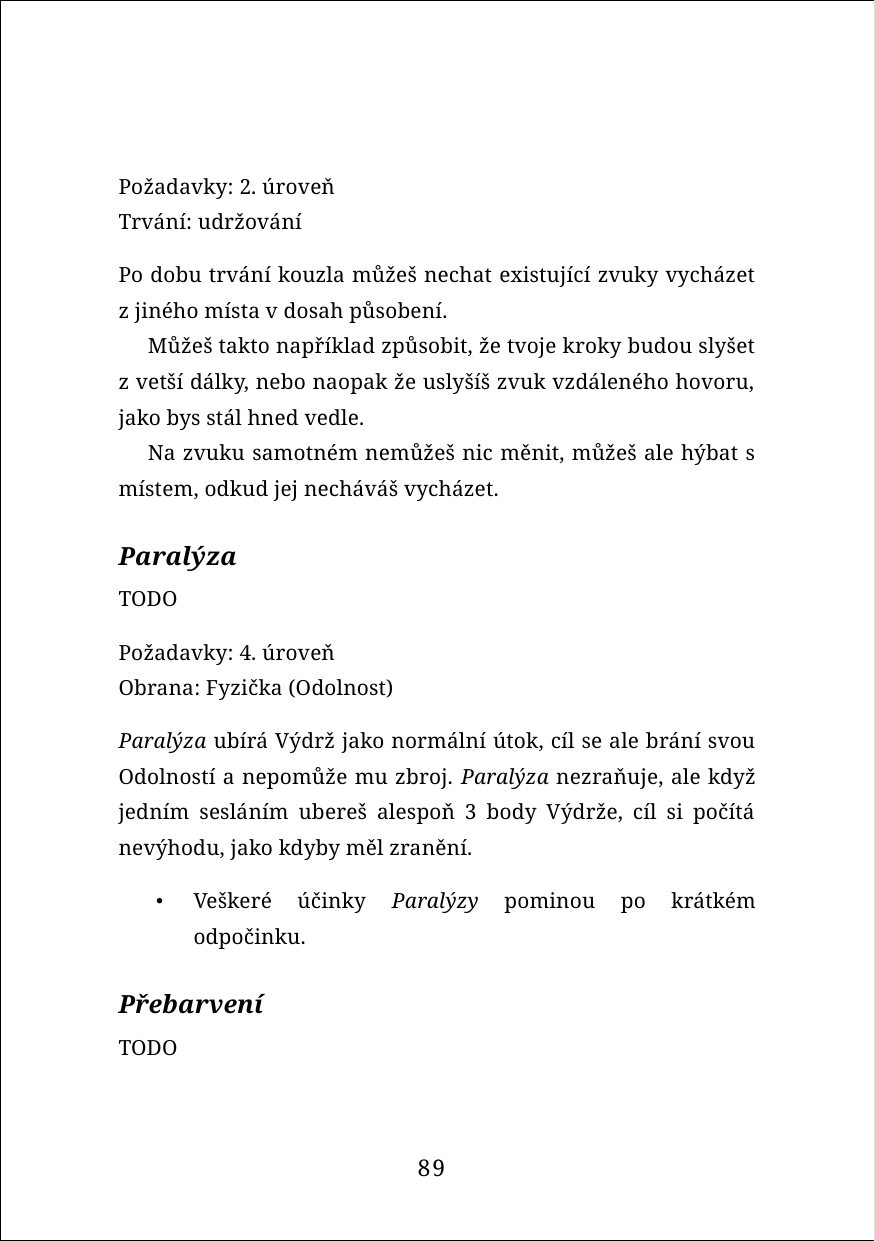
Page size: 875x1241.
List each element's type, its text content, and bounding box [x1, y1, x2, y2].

text Po dobu trvání kouzla můžeš nechat existující zvuky vycházet z jiného místa v dosah působení. Můžeš takto například způsobit, že tvoje kroky budou slyšet z vetší dálky, nebo naopak že uslyšíš zvuk vzdáleného hovoru, jako bys stál hned vedle. Na zvuku samotném nemůžeš nic měnit, můžeš ale hýbat s místem, odkud jej necháváš vycházet. [118, 261, 756, 502]
list Veškeré účinky Paralýzy pominou po krátkém odpočinku. [156, 886, 756, 950]
text Požadavky: 4. úroveň Obrana: Fyzička (Odolnost) [118, 638, 756, 702]
text Paralýza ubírá Výdrž jako normální útok, cíl se ale brání svou Odolností a nepomůže mu zbroj. Paralýza nezraňuje, ale když jedním sesláním ubereš alespoň 3 body Výdrže, cíl si počítá nevýhodu, jako kdyby měl zranění. [118, 726, 756, 861]
text TODO [118, 584, 756, 613]
subtitle Paralýza [118, 539, 756, 573]
text Požadavky: 2. úroveň Trvání: udržování [118, 172, 756, 236]
text TODO [118, 1033, 756, 1061]
subtitle Přebarvení [118, 987, 756, 1021]
